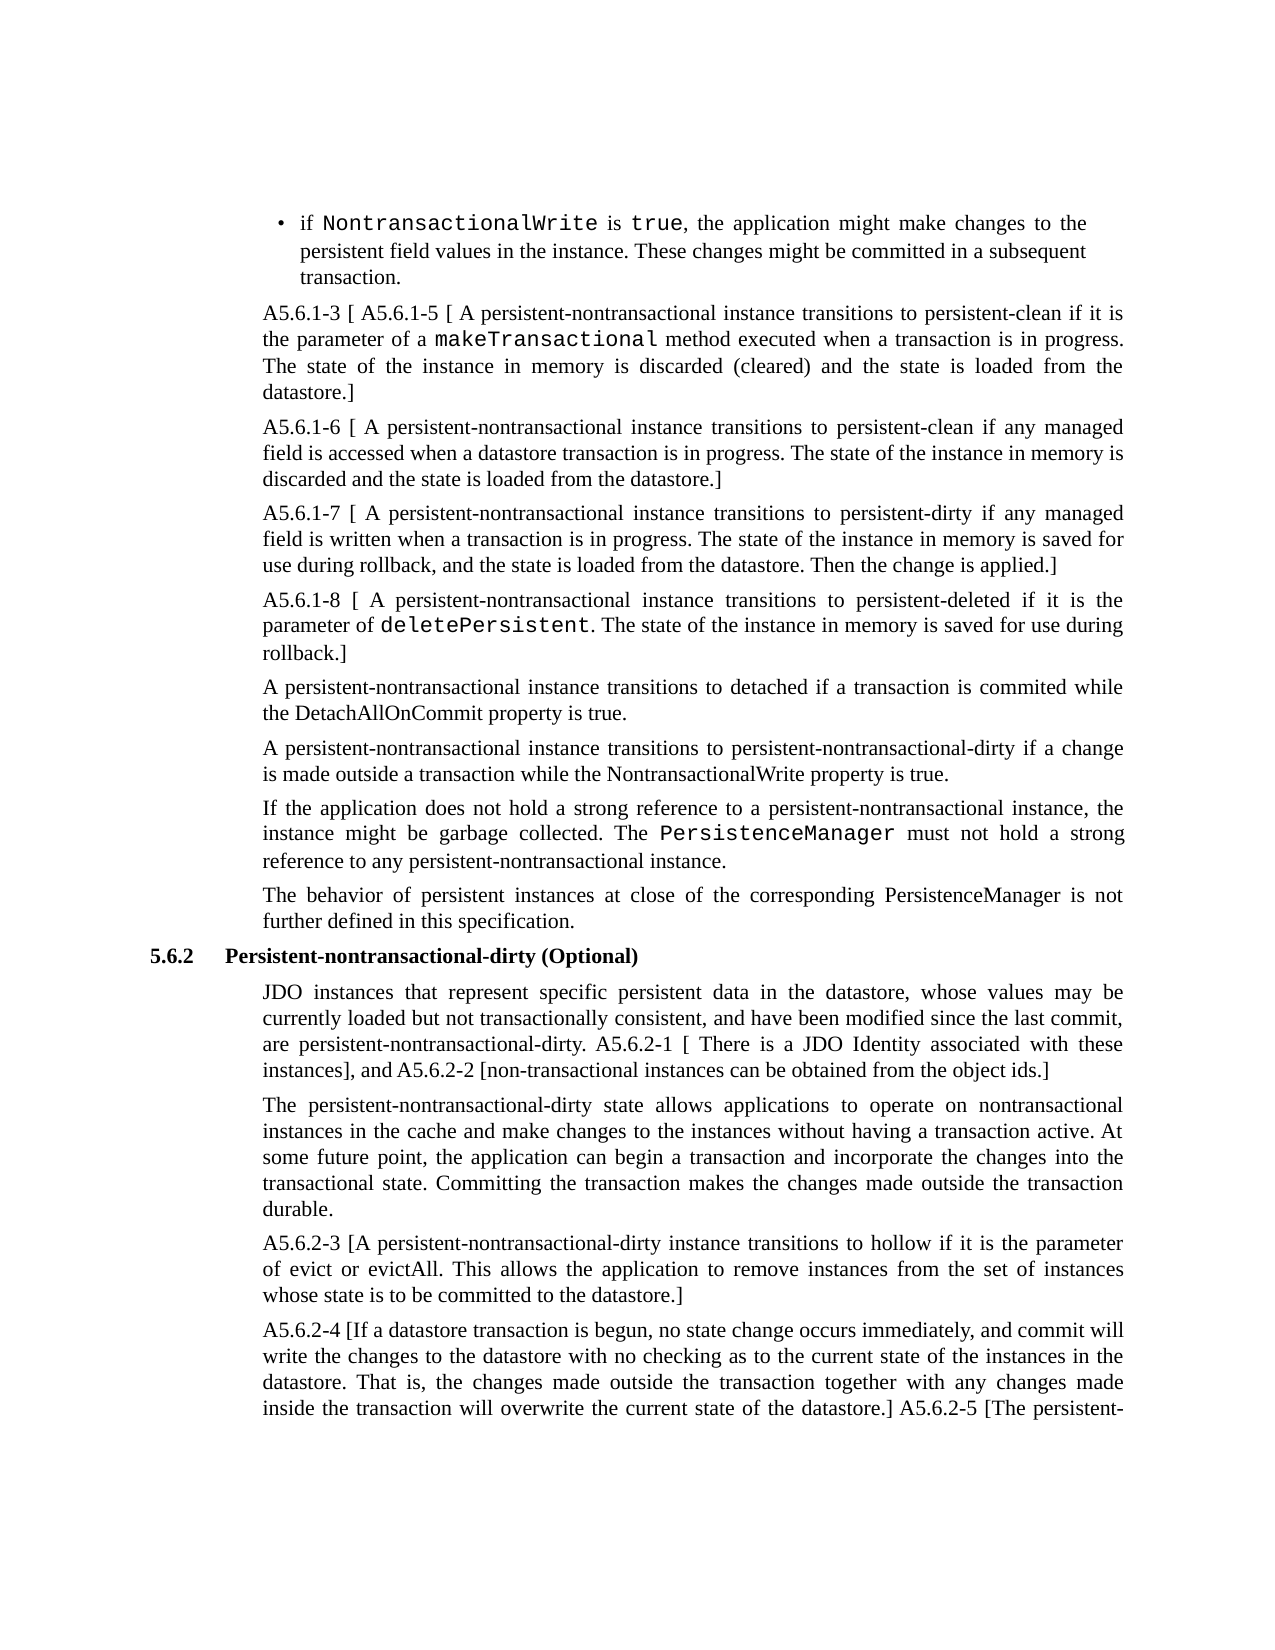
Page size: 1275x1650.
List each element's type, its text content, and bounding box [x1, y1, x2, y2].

text • if NontransactionalWrite is true, the application might make changes to the persistent field values in the instance. These changes might be committed in a subsequent transaction. [277, 210, 1087, 289]
text If the application does not hold a strong reference to a persistent-nontransactional instance, the instance might be garbage collected. The PersistenceManager must not hold a strong reference to any persistent-nontransactional instance. [262, 794, 1125, 873]
subtitle Persistent-nontransactional-dirty (Optional) [150, 942, 1125, 968]
text A persistent-nontransactional instance transitions to detached if a transaction is commited while the DetachAllOnCommit property is true. [262, 673, 1125, 725]
text A5.6.1-8 [ A persistent-nontransactional instance transitions to persistent-deleted if it is the parameter of deletePersistent. The state of the instance in memory is saved for use during rollback.] [262, 586, 1125, 665]
text A5.6.1-3 [ A5.6.1-5 [ A persistent-nontransactional instance transitions to persistent-clean if it is the parameter of a makeTransactional method executed when a transaction is in progress. The state of the instance in memory is discarded (cleared) and the state is loaded from the datastore.] [262, 299, 1125, 404]
text A5.6.1-7 [ A persistent-nontransactional instance transitions to persistent-dirty if any managed field is written when a transaction is in progress. The state of the instance in memory is saved for use during rollback, and the state is loaded from the datastore. Then the change is applied.] [262, 499, 1125, 577]
text A5.6.2-3 [A persistent-nontransactional-dirty instance transitions to hollow if it is the parameter of evict or evictAll. This allows the application to remove instances from the set of instances whose state is to be committed to the datastore.] [262, 1229, 1125, 1307]
text The behavior of persistent instances at close of the corresponding PersistenceManager is not further defined in this specification. [262, 881, 1125, 933]
text The persistent-nontransactional-dirty state allows applications to operate on nontransactional instances in the cache and make changes to the instances without having a transaction active. At some future point, the application can begin a transaction and incorporate the changes into the transactional state. Committing the transaction makes the changes made outside the transaction durable. [262, 1091, 1125, 1221]
text A persistent-nontransactional instance transitions to persistent-nontransactional-dirty if a change is made outside a transaction while the NontransactionalWrite property is true. [262, 734, 1125, 786]
text A5.6.1-6 [ A persistent-nontransactional instance transitions to persistent-clean if any managed field is accessed when a datastore transaction is in progress. The state of the instance in memory is discarded and the state is loaded from the datastore.] [262, 413, 1125, 491]
text A5.6.2-4 [If a datastore transaction is begun, no state change occurs immediately, and commit will write the changes to the datastore with no checking as to the current state of the instances in the datastore. That is, the changes made outside the transaction together with any changes made inside the transaction will overwrite the current state of the datastore.] A5.6.2-5 [The persistent- [262, 1316, 1125, 1420]
text JDO instances that represent specific persistent data in the datastore, whose values may be currently loaded but not transactionally consistent, and have been modified since the last commit, are persistent-nontransactional-dirty. A5.6.2-1 [ There is a JDO Identity associated with these instances], and A5.6.2-2 [non-transactional instances can be obtained from the object ids.] [262, 978, 1125, 1082]
